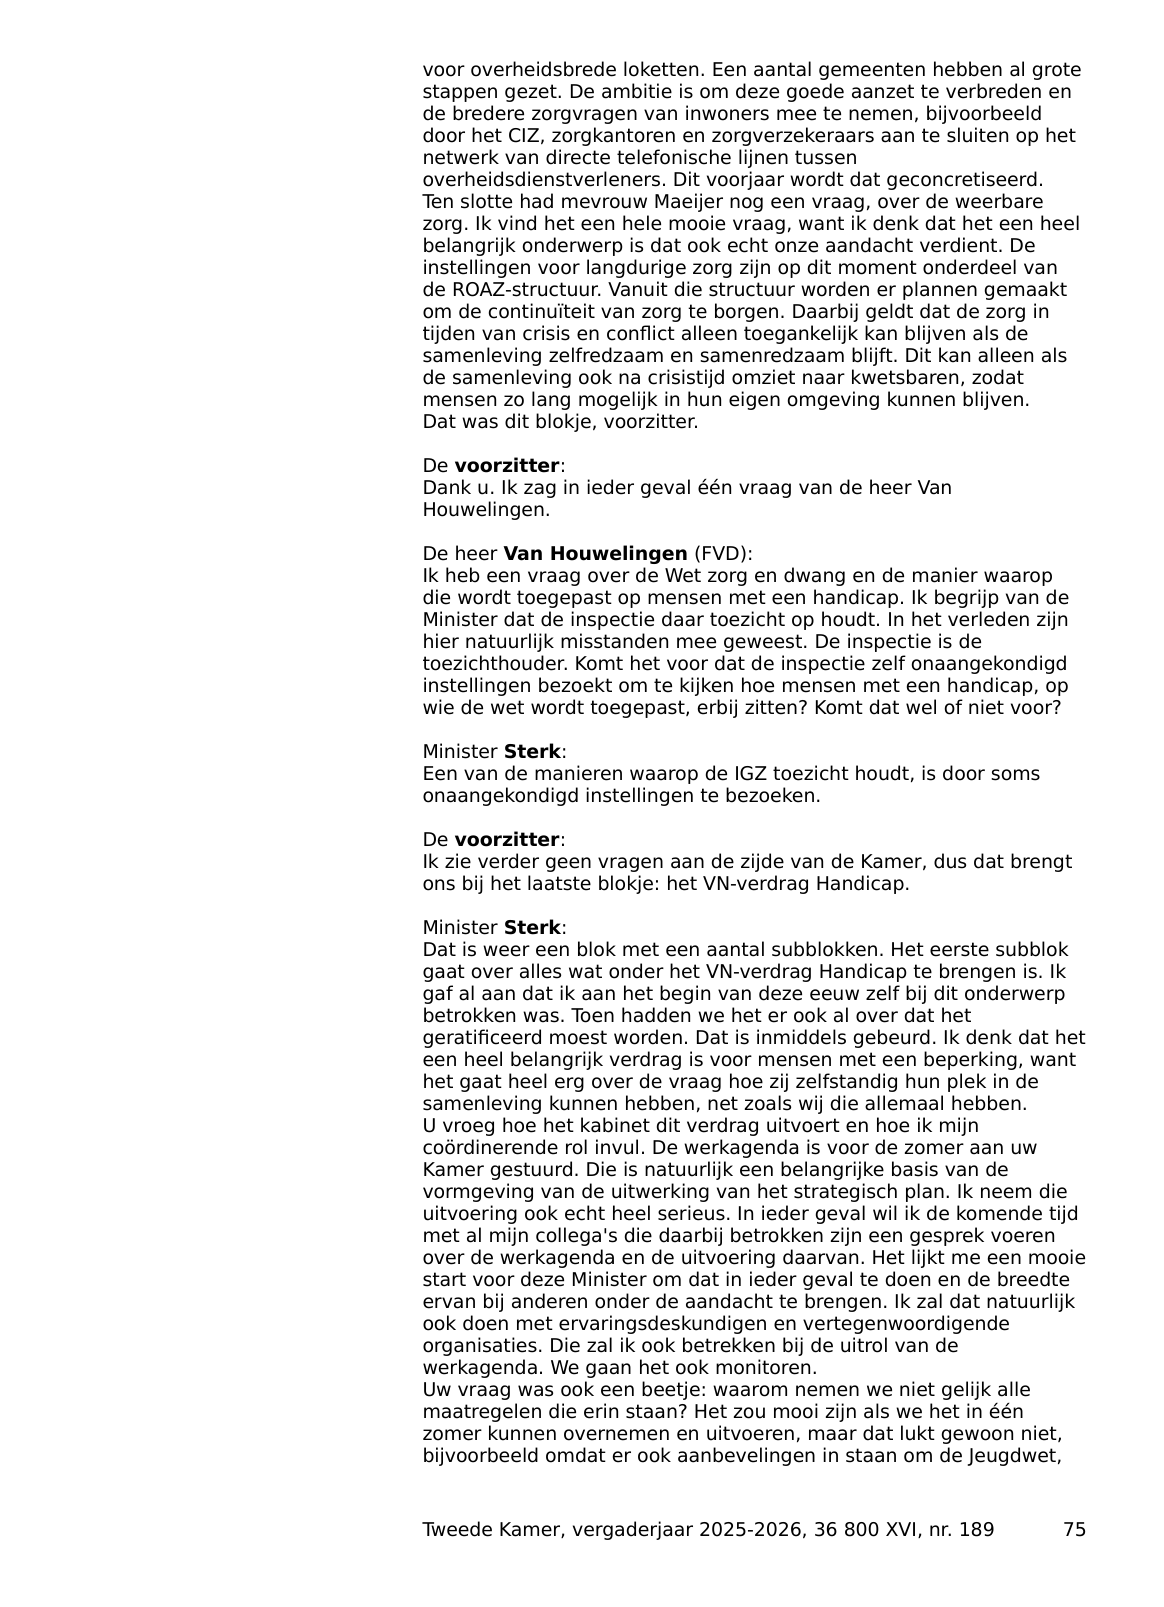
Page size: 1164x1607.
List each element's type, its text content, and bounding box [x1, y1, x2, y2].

text Een van de manieren waarop de IGZ toezicht houdt, is door soms onaangekondigd instellingen te bezoeken. [422, 763, 1087, 807]
text Ik zie verder geen vragen aan de zijde van de Kamer, dus dat brengt ons bij het laatste blokje: het VN-verdrag Handicap. [422, 851, 1087, 895]
text U vroeg hoe het kabinet dit verdrag uitvoert en hoe ik mijn coördinerende rol invul. De werkagenda is voor de zomer aan uw Kamer gestuurd. Die is natuurlijk een belangrijke basis van de vormgeving van de uitwerking van het strategisch plan. Ik neem die uitvoering ook echt heel serieus. In ieder geval wil ik de komende tijd met al mijn collega's die daarbij betrokken zijn een gesprek voeren over de werkagenda en de uitvoering daarvan. Het lijkt me een mooie start voor deze Minister om dat in ieder geval te doen en de breedte ervan bij anderen onder de aandacht te brengen. Ik zal dat natuurlijk ook doen met ervaringsdeskundigen en vertegenwoordigende organisaties. Die zal ik ook betrekken bij de uitrol van de werkagenda. We gaan het ook monitoren. [422, 1115, 1087, 1379]
text Ten slotte had mevrouw Maeijer nog een vraag, over de weerbare zorg. Ik vind het een hele mooie vraag, want ik denk dat het een heel belangrijk onderwerp is dat ook echt onze aandacht verdient. De instellingen voor langdurige zorg zijn op dit moment onderdeel van de ROAZ-structuur. Vanuit die structuur worden er plannen gemaakt om de continuïteit van zorg te borgen. Daarbij geldt dat de zorg in tijden van crisis en conflict alleen toegankelijk kan blijven als de samenleving zelfredzaam en samenredzaam blijft. Dit kan alleen als de samenleving ook na crisistijd omziet naar kwetsbaren, zodat mensen zo lang mogelijk in hun eigen omgeving kunnen blijven. [422, 191, 1087, 411]
text De heer Van Houwelingen (FVD): [422, 543, 1087, 565]
text voor overheidsbrede loketten. Een aantal gemeenten hebben al grote stappen gezet. De ambitie is om deze goede aanzet te verbreden en de bredere zorgvragen van inwoners mee te nemen, bijvoorbeeld door het CIZ, zorgkantoren en zorgverzekeraars aan te sluiten op het netwerk van directe telefonische lijnen tussen overheidsdienstverleners. Dit voorjaar wordt dat geconcretiseerd. [422, 59, 1087, 191]
text Dank u. Ik zag in ieder geval één vraag van de heer Van Houwelingen. [422, 477, 1087, 521]
text Uw vraag was ook een beetje: waarom nemen we niet gelijk alle maatregelen die erin staan? Het zou mooi zijn als we het in één zomer kunnen overnemen en uitvoeren, maar dat lukt gewoon niet, bijvoorbeeld omdat er ook aanbevelingen in staan om de Jeugdwet, [422, 1379, 1087, 1467]
text Ik heb een vraag over de Wet zorg en dwang en de manier waarop die wordt toegepast op mensen met een handicap. Ik begrijp van de Minister dat de inspectie daar toezicht op houdt. In het verleden zijn hier natuurlijk misstanden mee geweest. De inspectie is de toezichthouder. Komt het voor dat de inspectie zelf onaangekondigd instellingen bezoekt om te kijken hoe mensen met een handicap, op wie de wet wordt toegepast, erbij zitten? Komt dat wel of niet voor? [422, 565, 1087, 719]
text De voorzitter: [422, 829, 1087, 851]
text De voorzitter: [422, 455, 1087, 477]
text Minister Sterk: [422, 741, 1087, 763]
text Dat was dit blokje, voorzitter. [422, 411, 1087, 433]
text Minister Sterk: [422, 917, 1087, 939]
text Dat is weer een blok met een aantal subblokken. Het eerste subblok gaat over alles wat onder het VN-verdrag Handicap te brengen is. Ik gaf al aan dat ik aan het begin van deze eeuw zelf bij dit onderwerp betrokken was. Toen hadden we het er ook al over dat het geratificeerd moest worden. Dat is inmiddels gebeurd. Ik denk dat het een heel belangrijk verdrag is voor mensen met een beperking, want het gaat heel erg over de vraag hoe zij zelfstandig hun plek in de samenleving kunnen hebben, net zoals wij die allemaal hebben. [422, 939, 1087, 1115]
